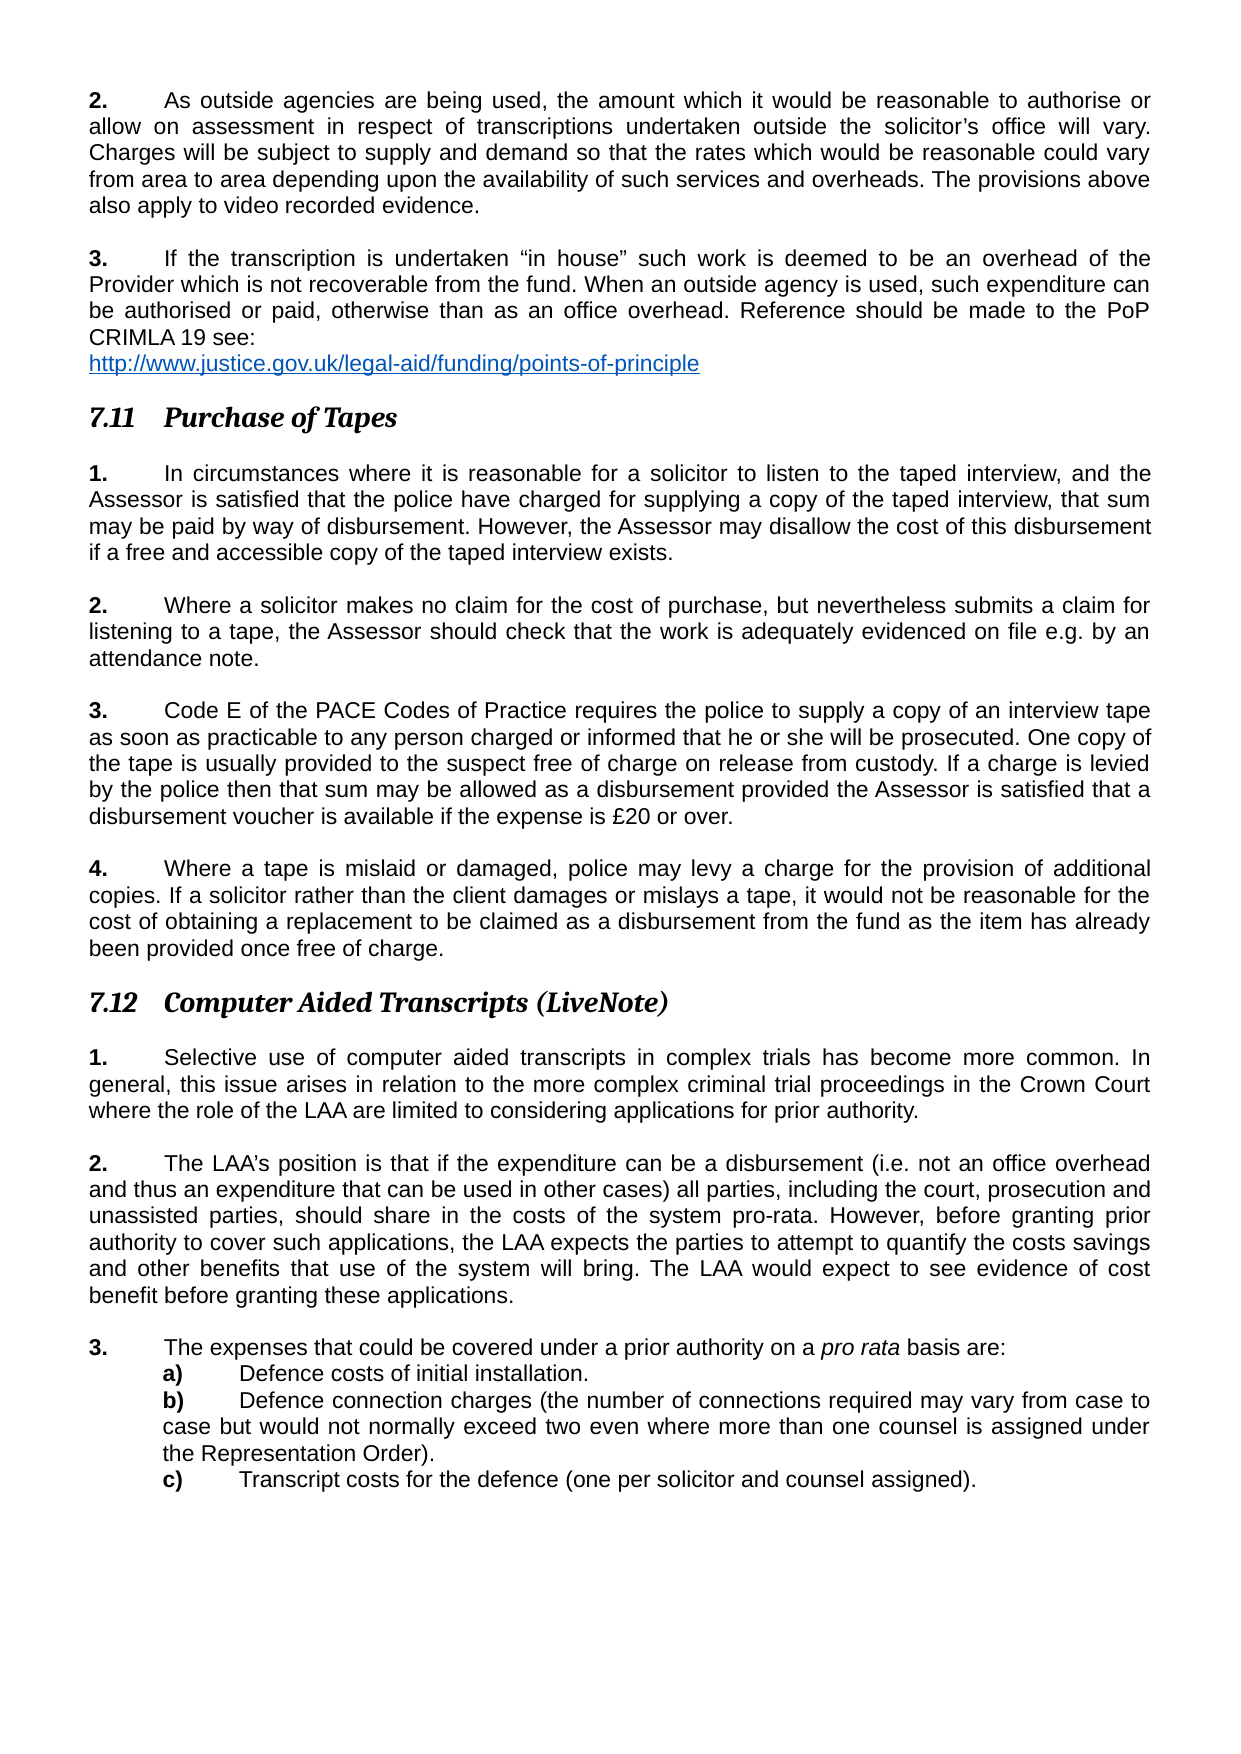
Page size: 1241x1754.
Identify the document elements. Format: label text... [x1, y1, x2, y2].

list Code E of the PACE Codes of Practice requires the police to supply a copy of an interview tape as soon as practicable to any person charged or informed that he or she will be prosecuted. One copy of the tape is usually provided to the suspect free of charge on release from custody. If a charge is levied by the police then that sum may be allowed as a disbursement provided the Assessor is satisfied that a disbursement voucher is available if the expense is £20 or over. [89, 697, 1152, 829]
list Defence costs of initial installation. [162, 1361, 1163, 1387]
subtitle Computer Aided Transcripts (LiveNote) [89, 986, 1163, 1019]
list Selective use of computer aided transcripts in complex trials has become more common. In general, this issue arises in relation to the more complex criminal trial proceedings in the Crown Court where the role of the LAA are limited to considering applications for prior authority. [89, 1044, 1152, 1123]
list In circumstances where it is reasonable for a solicitor to listen to the taped interview, and the Assessor is satisfied that the police have charged for supplying a copy of the taped interview, that sum may be paid by way of disbursement. However, the Assessor may disallow the cost of this disbursement if a free and accessible copy of the taped interview exists. [89, 460, 1152, 565]
list Where a solicitor makes no claim for the cost of purchase, but nevertheless submits a claim for listening to a tape, the Assessor should check that the work is adequately evidenced on file e.g. by an attendance note. [89, 592, 1152, 671]
list The expenses that could be covered under a prior authority on a pro rata basis are: [89, 1334, 1163, 1361]
list As outside agencies are being used, the amount which it would be reasonable to authorise or allow on assessment in respect of transcriptions undertaken outside the solicitor’s office will vary. Charges will be subject to supply and demand so that the rates which would be reasonable could vary from area to area depending upon the availability of such services and overheads. The provisions above also apply to video recorded evidence. [89, 87, 1152, 218]
text http://www.justice.gov.uk/legal-aid/funding/points-of-principle [89, 350, 1163, 377]
list Where a tape is mislaid or damaged, police may levy a charge for the provision of additional copies. If a solicitor rather than the client damages or mislays a tape, it would not be reasonable for the cost of obtaining a replacement to be claimed as a disbursement from the fund as the item has already been provided once free of charge. [89, 855, 1152, 961]
list Transcript costs for the defence (one per solicitor and counsel assigned). [162, 1466, 1163, 1492]
list The LAA’s position is that if the expenditure can be a disbursement (i.e. not an office overhead and thus an expenditure that can be used in other cases) all parties, including the court, prosecution and unassisted parties, should share in the costs of the system pro-rata. However, before granting prior authority to cover such applications, the LAA expects the parties to attempt to quantify the costs savings and other benefits that use of the system will bring. The LAA would expect to see evidence of cost benefit before granting these applications. [89, 1150, 1152, 1308]
list Defence connection charges (the number of connections required may vary from case to case but would not normally exceed two even where more than one counsel is assigned under the Representation Order). [162, 1387, 1152, 1466]
list If the transcription is undertaken “in house” such work is deemed to be an overhead of the Provider which is not recoverable from the fund. When an outside agency is used, such expenditure can be authorised or paid, otherwise than as an office overhead. Reference should be made to the PoP CRIMLA 19 see: [89, 245, 1152, 350]
subtitle Purchase of Tapes [89, 401, 1163, 435]
